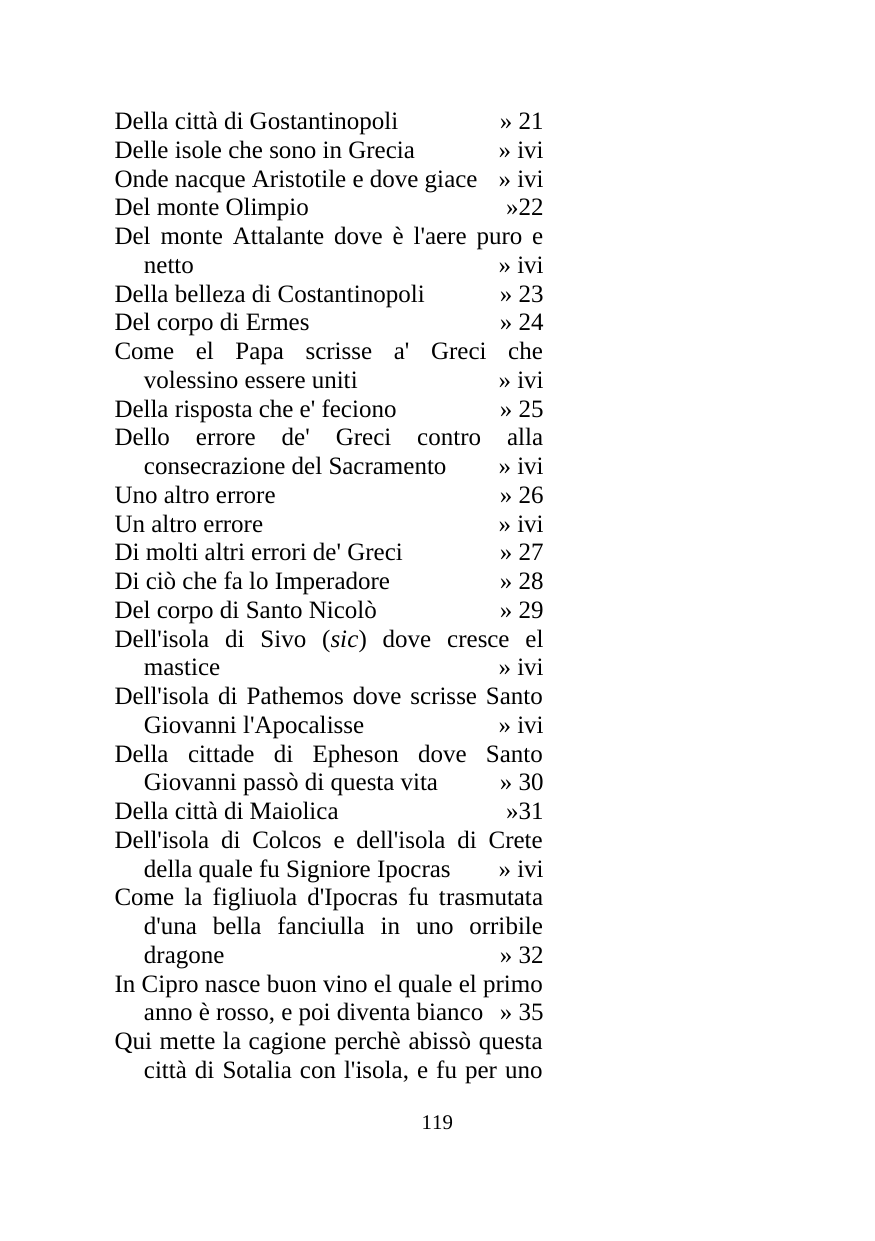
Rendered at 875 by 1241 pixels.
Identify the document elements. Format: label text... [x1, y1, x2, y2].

text Del corpo di Santo Nicolò » 29 [114, 595, 543, 624]
text Come la figliuola d'Ipocras fu trasmutata d'una bella fanciulla in uno orribile dragone » 32 [114, 882, 543, 969]
text Dello errore de' Greci contro alla consecrazione del Sacramento » ivi [114, 422, 543, 480]
text Di ciò che fa lo Imperadore » 28 [114, 566, 543, 595]
text Onde nacque Aristotile e dove giace » ivi [114, 164, 543, 192]
text Dell'isola di Sivo (sic) dove cresce el mastice » ivi [114, 624, 543, 681]
text Uno altro errore » 26 [114, 480, 543, 509]
text Della risposta che e' feciono » 25 [114, 394, 543, 422]
text Della città di Maiolica »31 [114, 796, 543, 825]
text Del corpo di Ermes » 24 [114, 307, 543, 336]
text Come el Papa scrisse a' Greci che volessino essere uniti » ivi [114, 336, 543, 394]
text Dell'isola di Pathemos dove scrisse Santo Giovanni l'Apocalisse » ivi [114, 681, 543, 739]
text Del monte Attalante dove è l'aere puro e netto » ivi [114, 221, 543, 279]
text Della cittade di Epheson dove Santo Giovanni passò di questa vita » 30 [114, 739, 543, 796]
text Di molti altri errori de' Greci » 27 [114, 537, 543, 566]
text Delle isole che sono in Grecia » ivi [114, 135, 543, 164]
text Dell'isola di Colcos e dell'isola di Crete della quale fu Signiore Ipocras » ivi [114, 825, 543, 882]
text Qui mette la cagione perchè abissò questa città di Sotalia con l'isola, e fu per uno [114, 1026, 543, 1084]
text Della città di Gostantinopoli » 21 [114, 106, 543, 135]
text Un altro errore » ivi [114, 509, 543, 537]
text Della belleza di Costantinopoli » 23 [114, 279, 543, 307]
text In Cipro nasce buon vino el quale el primo anno è rosso, e poi diventa bianco » 35 [114, 969, 543, 1026]
text Del monte Olimpio »22 [114, 192, 543, 221]
